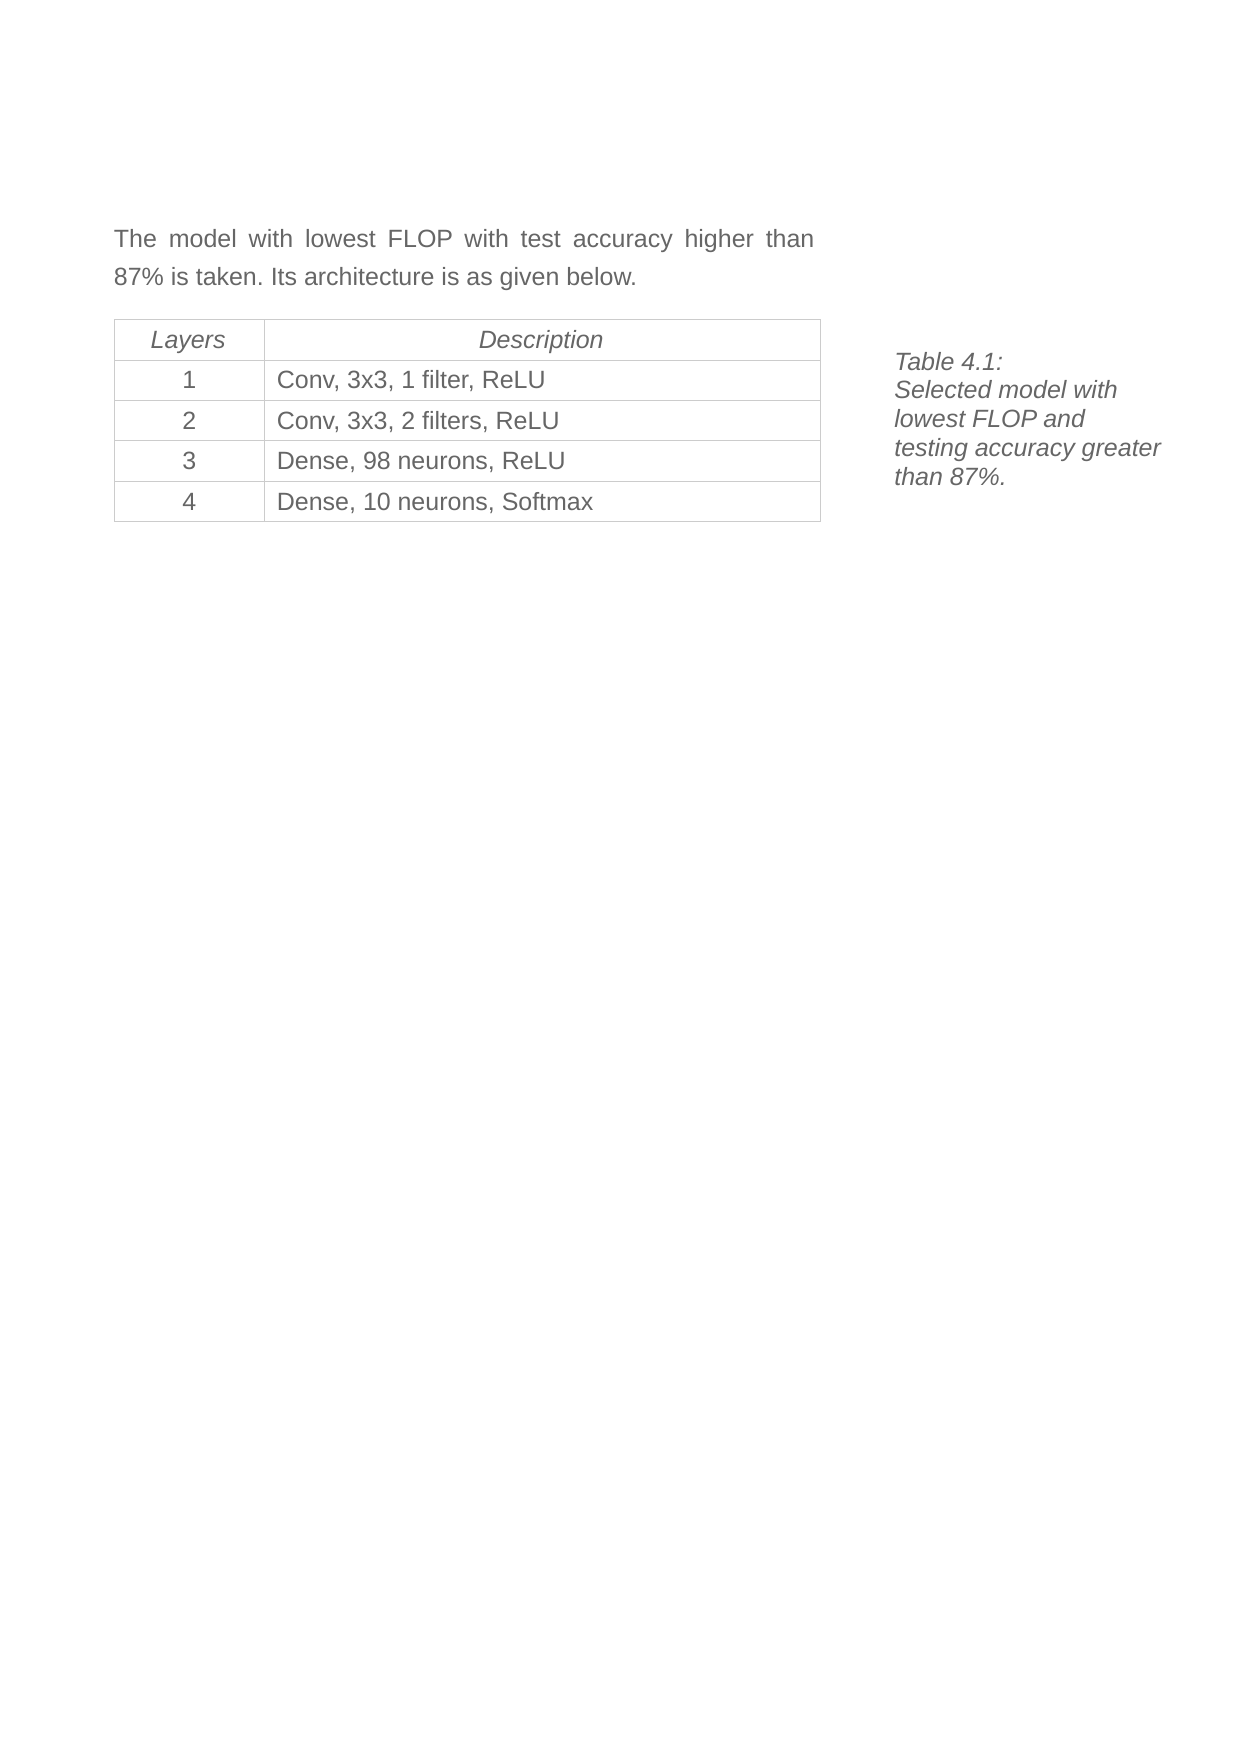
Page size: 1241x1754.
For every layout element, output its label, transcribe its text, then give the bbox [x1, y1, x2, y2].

table_header Description [265, 320, 820, 360]
table_cell Dense, 10 neurons, Softmax [265, 482, 820, 521]
table_cell Conv, 3x3, 2 filters, ReLU [265, 401, 820, 440]
table_cell 3 [115, 441, 264, 481]
table_cell Conv, 3x3, 1 filter, ReLU [265, 361, 820, 400]
table_header Layers [115, 320, 264, 360]
table_cell 2 [115, 401, 264, 440]
table_cell 4 [115, 482, 264, 521]
table_cell 1 [115, 361, 264, 400]
table_cell Dense, 98 neurons, ReLU [265, 441, 820, 481]
